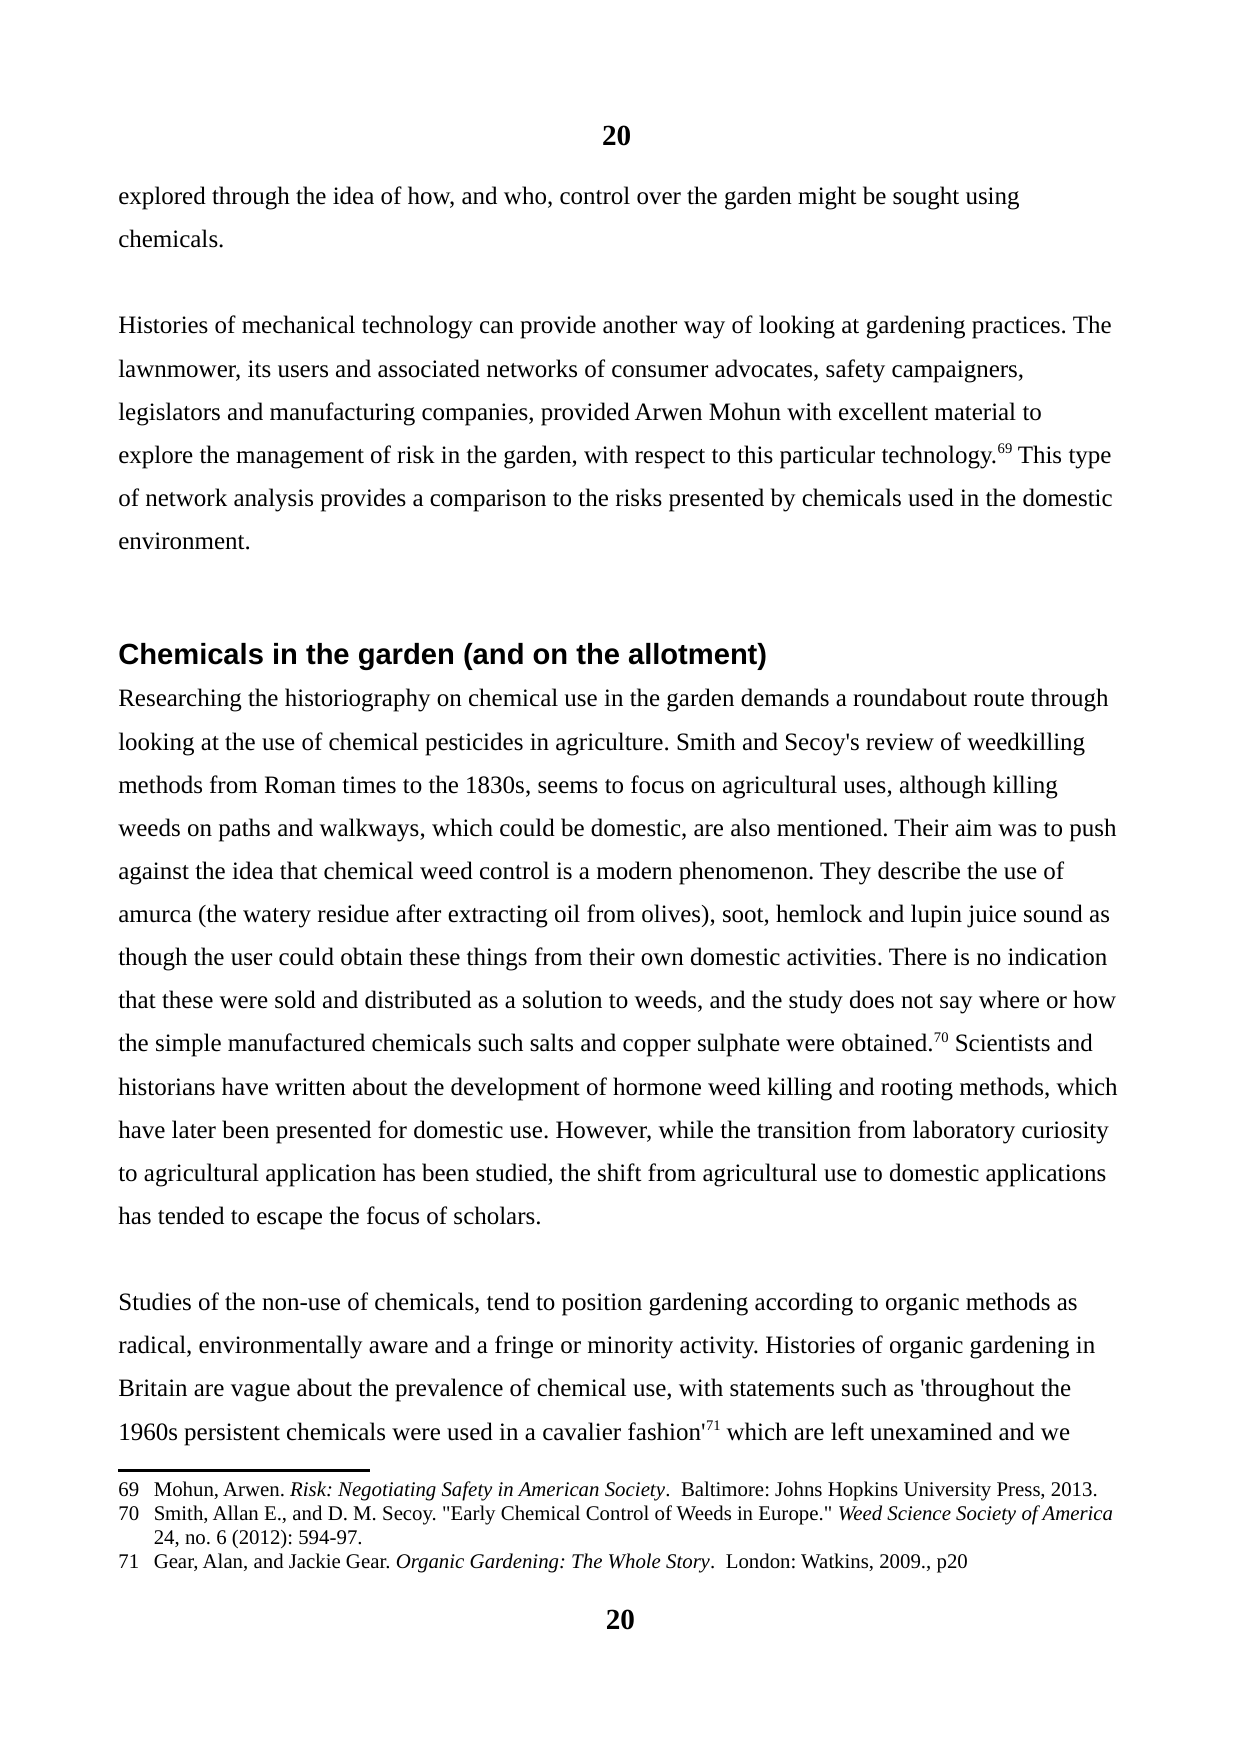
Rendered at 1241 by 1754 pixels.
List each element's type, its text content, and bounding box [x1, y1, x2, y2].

subtitle Chemicals in the garden (and on the allotment) [118, 637, 1122, 671]
text explored through the idea of how, and who, control over the garden might be sought using chemicals. [118, 181, 1122, 253]
text Studies of the non-use of chemicals, tend to position gardening according to organic methods as radical, environmentally aware and a fringe or minority activity. Histories of organic gardening in Britain are vague about the prevalence of chemical use, with statements such as 'throughout the 1960s persistent chemicals were used in a cavalier fashion' which are left unexamined and we [118, 1287, 1122, 1445]
text Mohun, Arwen. Risk: Negotiating Safety in American Society. Baltimore: Johns Hopkins University Press, 2013. [118, 1477, 1122, 1501]
text Gear, Alan, and Jackie Gear. Organic Gardening: The Whole Story. London: Watkins, 2009., p20 [118, 1549, 1122, 1573]
text Researching the historiography on chemical use in the garden demands a roundabout route through looking at the use of chemical pesticides in agriculture. Smith and Secoy's review of weedkilling methods from Roman times to the 1830s, seems to focus on agricultural uses, although killing weeds on paths and walkways, which could be domestic, are also mentioned. Their aim was to push against the idea that chemical weed control is a modern phenomenon. They describe the use of amurca (the watery residue after extracting oil from olives), soot, hemlock and lupin juice sound as though the user could obtain these things from their own domestic activities. There is no indication that these were sold and distributed as a solution to weeds, and the study does not say where or how the simple manufactured chemicals such salts and copper sulphate were obtained. Scientists and historians have written about the development of hormone weed killing and rooting methods, which have later been presented for domestic use. However, while the transition from laboratory curiosity to agricultural application has been studied, the shift from agricultural use to domestic applications has tended to escape the focus of scholars. [118, 683, 1122, 1230]
text Smith, Allan E., and D. M. Secoy. "Early Chemical Control of Weeds in Europe." Weed Science Society of America 24, no. 6 (2012): 594-97. [118, 1501, 1122, 1549]
text Histories of mechanical technology can provide another way of looking at gardening practices. The lawnmower, its users and associated networks of consumer advocates, safety campaigners, legislators and manufacturing companies, provided Arwen Mohun with excellent material to explore the management of risk in the garden, with respect to this particular technology. This type of network analysis provides a comparison to the risks presented by chemicals used in the domestic environment. [118, 311, 1122, 555]
